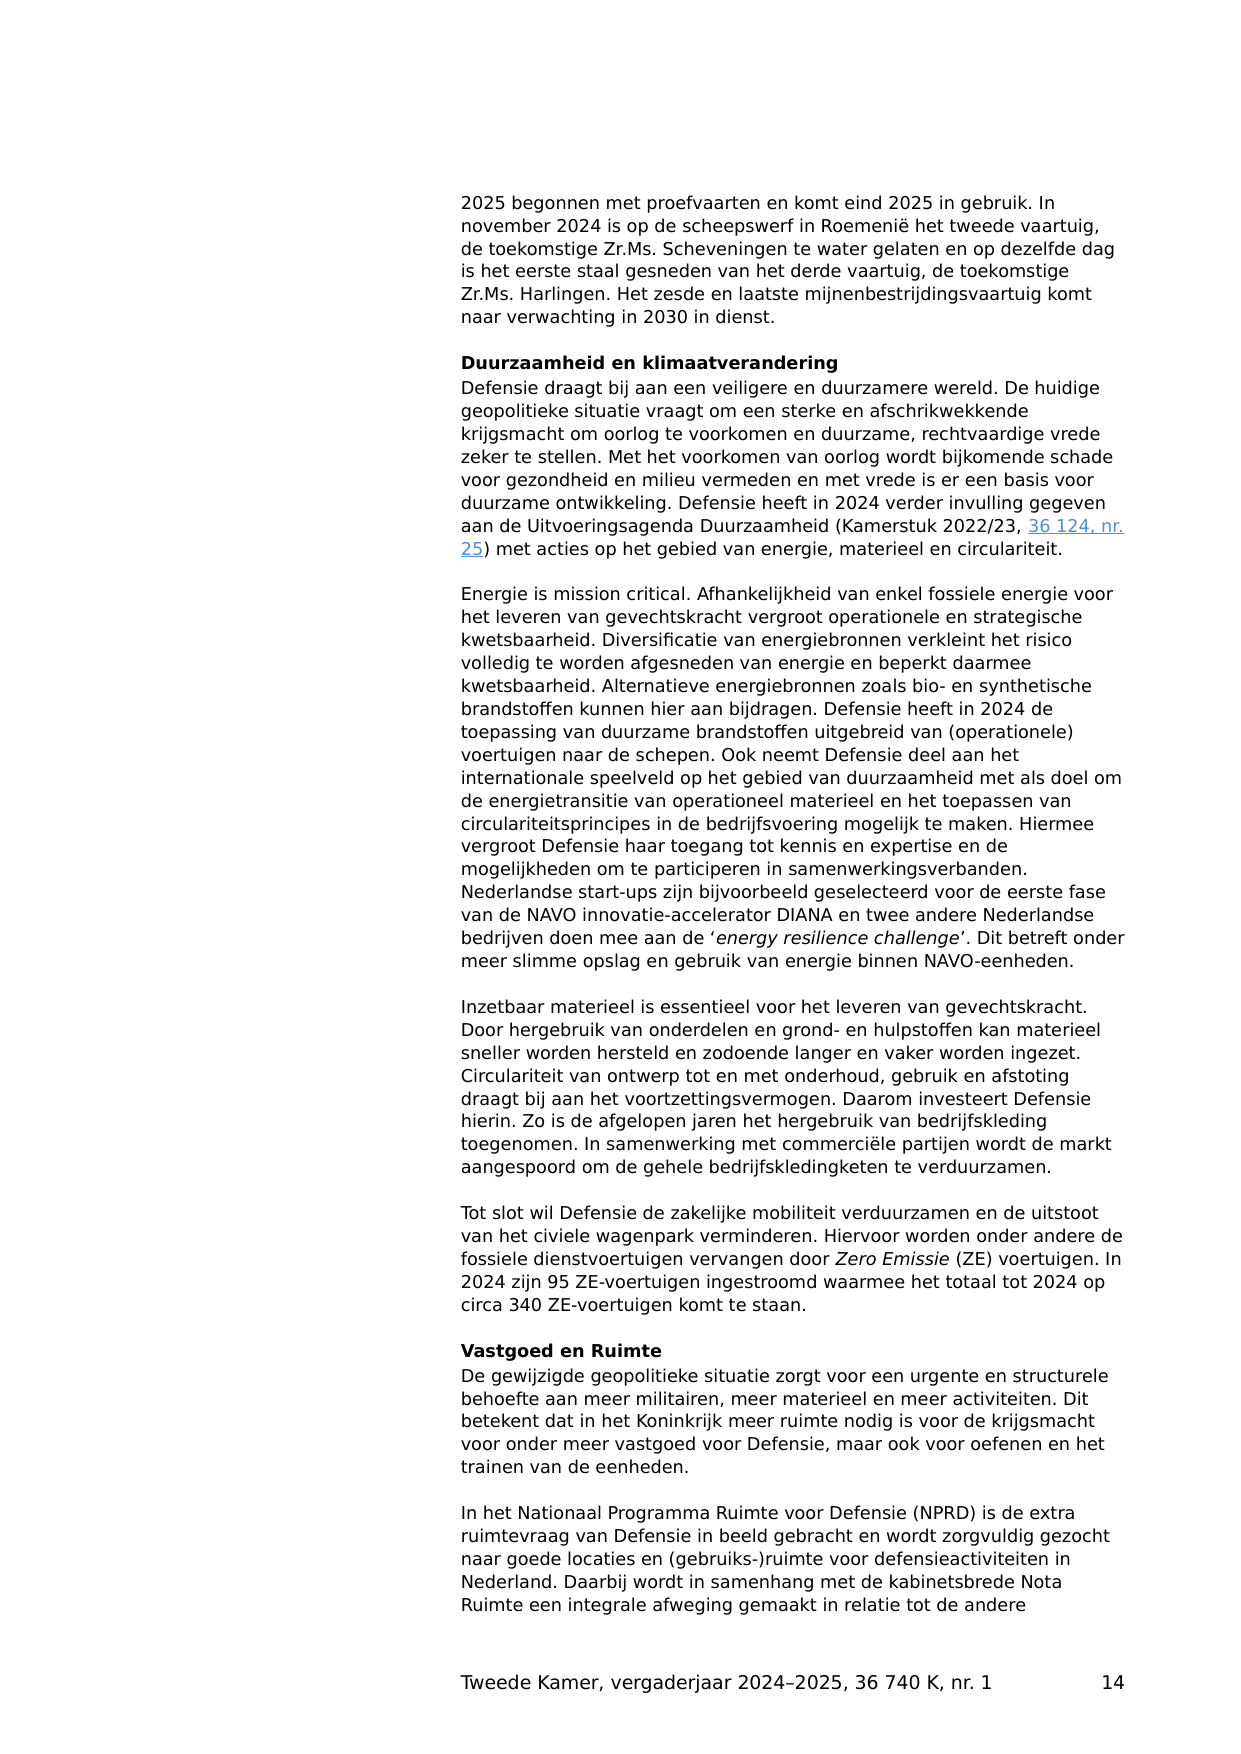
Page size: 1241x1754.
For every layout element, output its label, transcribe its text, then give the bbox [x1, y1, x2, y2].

text Inzetbaar materieel is essentieel voor het leveren van gevechtskracht. Door hergebruik van onderdelen en grond- en hulpstoffen kan materieel sneller worden hersteld en zodoende langer en vaker worden ingezet. Circulariteit van ontwerp tot en met onderhoud, gebruik en afstoting draagt bij aan het voortzettingsvermogen. Daarom investeert Defensie hierin. Zo is de afgelopen jaren het hergebruik van bedrijfskleding toegenomen. In samenwerking met commerciële partijen wordt de markt aangespoord om de gehele bedrijfskledingketen te verduurzamen. [461, 995, 1125, 1178]
text In het Nationaal Programma Ruimte voor Defensie (NPRD) is de extra ruimtevraag van Defensie in beeld gebracht en wordt zorgvuldig gezocht naar goede locaties en (gebruiks-)ruimte voor defensieactiviteiten in Nederland. Daarbij wordt in samenhang met de kabinetsbrede Nota Ruimte een integrale afweging gemaakt in relatie tot de andere [461, 1501, 1125, 1616]
text Vastgoed en Ruimte [461, 1339, 1125, 1362]
text Tot slot wil Defensie de zakelijke mobiliteit verduurzamen en de uitstoot van het civiele wagenpark verminderen. Hiervoor worden onder andere de fossiele dienstvoertuigen vervangen door Zero Emissie (ZE) voertuigen. In 2024 zijn 95 ZE-voertuigen ingestroomd waarmee het totaal tot 2024 op circa 340 ZE-voertuigen komt te staan. [461, 1201, 1125, 1316]
text Energie is mission critical. Afhankelijkheid van enkel fossiele energie voor het leveren van gevechtskracht vergroot operationele en strategische kwetsbaarheid. Diversificatie van energiebronnen verkleint het risico volledig te worden afgesneden van energie en beperkt daarmee kwetsbaarheid. Alternatieve energiebronnen zoals bio- en synthetische brandstoffen kunnen hier aan bijdragen. Defensie heeft in 2024 de toepassing van duurzame brandstoffen uitgebreid van (operationele) voertuigen naar de schepen. Ook neemt Defensie deel aan het internationale speelveld op het gebied van duurzaamheid met als doel om de energietransitie van operationeel materieel en het toepassen van circulariteitsprincipes in de bedrĳfsvoering mogelĳk te maken. Hiermee vergroot Defensie haar toegang tot kennis en expertise en de mogelijkheden om te participeren in samenwerkingsverbanden. Nederlandse start-ups zijn bijvoorbeeld geselecteerd voor de eerste fase van de NAVO innovatie-accelerator DIANA en twee andere Nederlandse bedrijven doen mee aan de ‘energy resilience challenge’. Dit betreft onder meer slimme opslag en gebruik van energie binnen NAVO-eenheden. [461, 582, 1125, 972]
text Duurzaamheid en klimaatverandering [461, 351, 1125, 374]
text 2025 begonnen met proefvaarten en komt eind 2025 in gebruik. In november 2024 is op de scheepswerf in Roemenië het tweede vaartuig, de toekomstige Zr.Ms. Scheveningen te water gelaten en op dezelfde dag is het eerste staal gesneden van het derde vaartuig, de toekomstige Zr.Ms. Harlingen. Het zesde en laatste mijnenbestrijdingsvaartuig komt naar verwachting in 2030 in dienst. [461, 191, 1125, 328]
text De gewijzigde geopolitieke situatie zorgt voor een urgente en structurele behoefte aan meer militairen, meer materieel en meer activiteiten. Dit betekent dat in het Koninkrijk meer ruimte nodig is voor de krijgsmacht voor onder meer vastgoed voor Defensie, maar ook voor oefenen en het trainen van de eenheden. [461, 1364, 1125, 1478]
text Defensie draagt bij aan een veiligere en duurzamere wereld. De huidige geopolitieke situatie vraagt om een sterke en afschrikwekkende krijgsmacht om oorlog te voorkomen en duurzame, rechtvaardige vrede zeker te stellen. Met het voorkomen van oorlog wordt bijkomende schade voor gezondheid en milieu vermeden en met vrede is er een basis voor duurzame ontwikkeling. Defensie heeft in 2024 verder invulling gegeven aan de Uitvoeringsagenda Duurzaamheid (Kamerstuk 2022/23, 36 124, nr. 25) met acties op het gebied van energie, materieel en circulariteit. [461, 376, 1125, 559]
